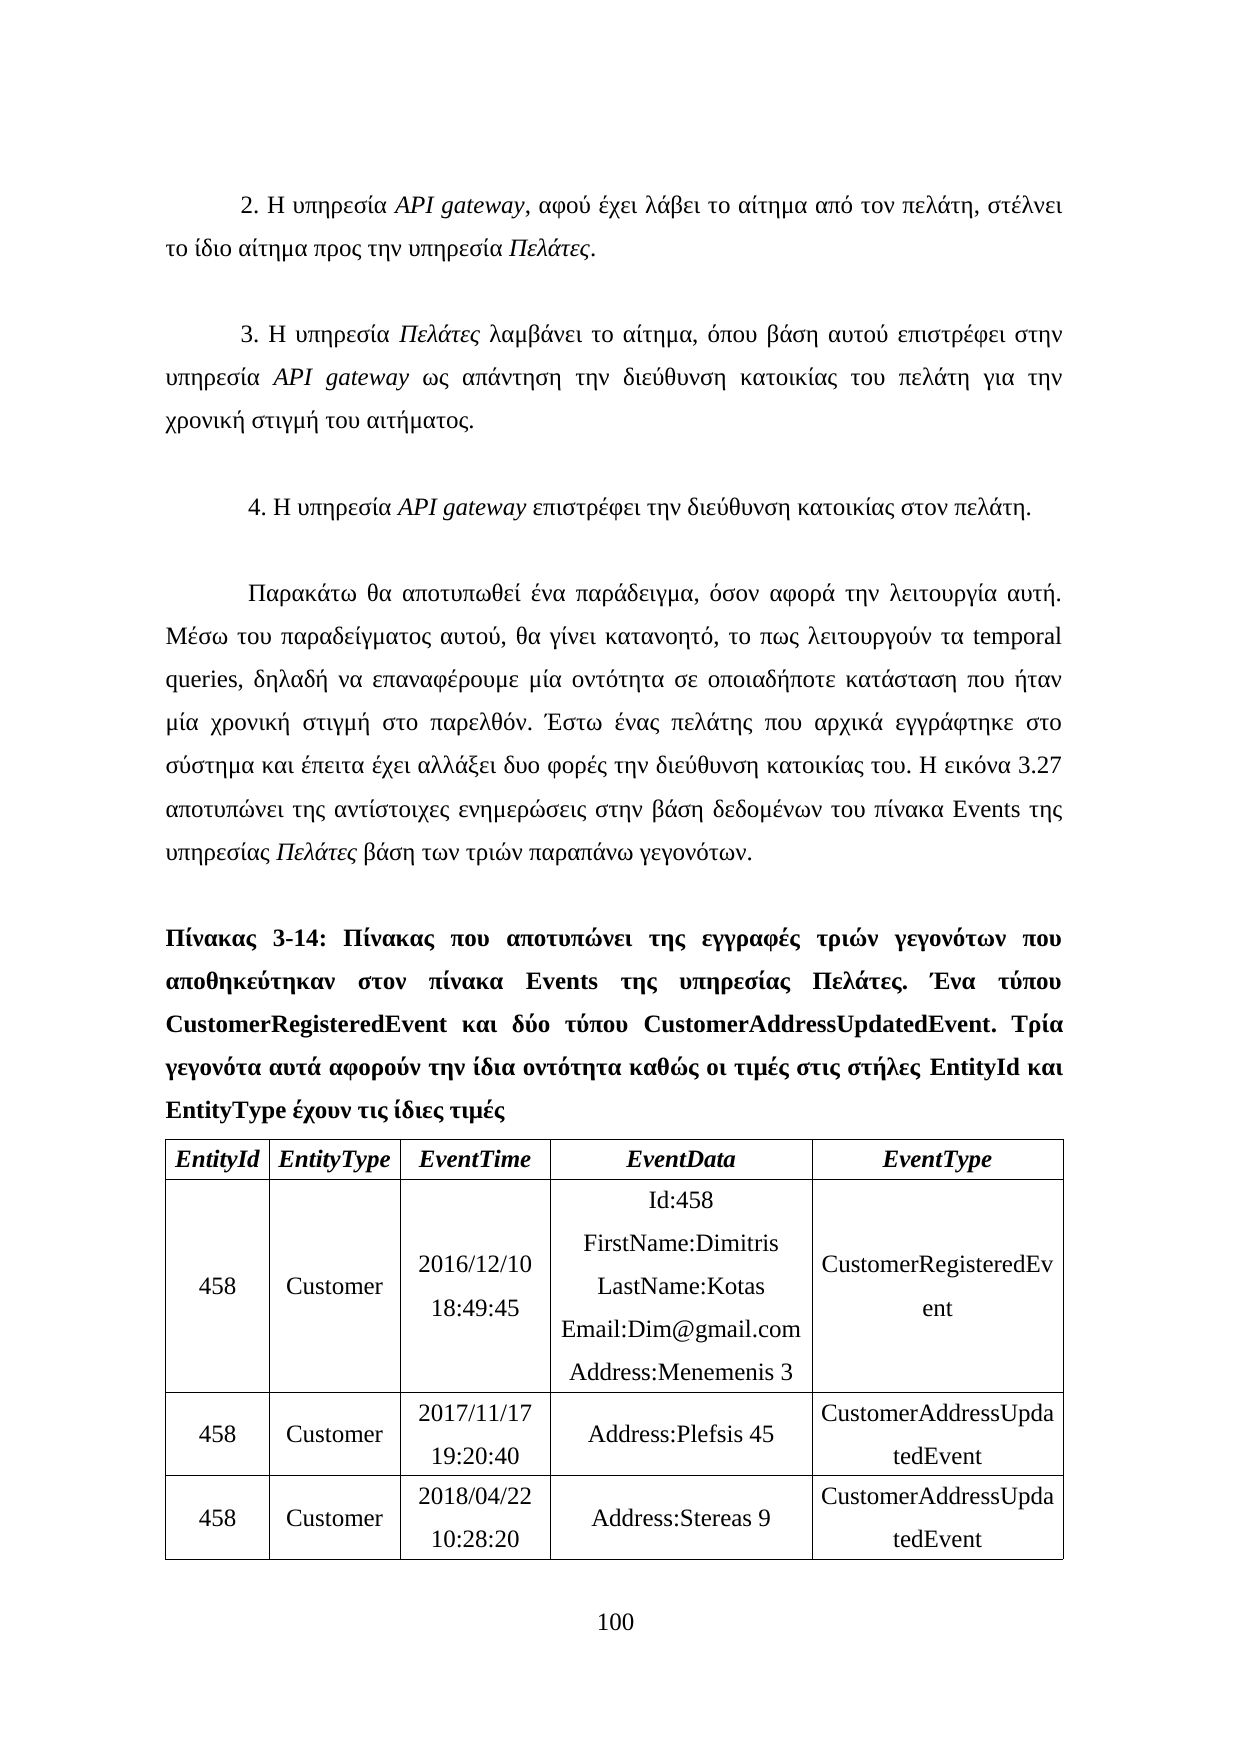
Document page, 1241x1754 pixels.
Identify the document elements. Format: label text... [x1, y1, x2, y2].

table_cell Address:Plefsis 45 [551, 1393, 812, 1475]
table_header EventTime [401, 1140, 550, 1179]
table_cell 458 [166, 1393, 269, 1475]
table_cell 2018/04/22 10:28:20 [401, 1476, 550, 1559]
table_cell Customer [270, 1393, 400, 1475]
table_header EventData [551, 1140, 812, 1179]
table_cell CustomerAddressUpdatedEvent [813, 1476, 1063, 1559]
table_cell CustomerAddressUpdatedEvent [813, 1393, 1063, 1475]
table_cell 458 [166, 1476, 269, 1559]
table_header EntityId [166, 1140, 269, 1179]
table_header EntityType [270, 1140, 400, 1179]
text 3. Η υπηρεσία Πελάτες λαμβάνει το αίτημα, όπου βάση αυτού επιστρέφει στην υπηρεσία API gateway ως απάντηση την διεύθυνση κατοικίας του πελάτη για την χρονική στιγμή του αιτήματος. [165, 319, 1063, 434]
table_cell Address:Stereas 9 [551, 1476, 812, 1559]
table_cell CustomerRegisteredEvent [813, 1180, 1063, 1392]
text 4. Η υπηρεσία API gateway επιστρέφει την διεύθυνση κατοικίας στον πελάτη. [165, 492, 1063, 521]
table_cell Customer [270, 1180, 400, 1392]
text Παρακάτω θα αποτυπωθεί ένα παράδειγμα, όσον αφορά την λειτουργία αυτή. Μέσω του παραδείγματος αυτού, θα γίνει κατανοητό, το πως λειτουργούν τα temporal queries, δηλαδή να επαναφέρουμε μία οντότητα σε οποιαδήποτε κατάσταση που ήταν μία χρονική στιγμή στο παρελθόν. Έστω ένας πελάτης που αρχικά εγγράφτηκε στο σύστημα και έπειτα έχει αλλάξει δυο φορές την διεύθυνση κατοικίας του. Η εικόνα 3.27 αποτυπώνει της αντίστοιχες ενημερώσεις στην βάση δεδομένων του πίνακα Events της υπηρεσίας Πελάτες βάση των τριών παραπάνω γεγονότων. [165, 578, 1063, 866]
table_cell 2017/11/17 19:20:40 [401, 1393, 550, 1475]
table_cell Customer [270, 1476, 400, 1559]
table_header EventType [813, 1140, 1063, 1179]
text 2. Η υπηρεσία API gateway, αφού έχει λάβει το αίτημα από τον πελάτη, στέλνει το ίδιο αίτημα προς την υπηρεσία Πελάτες. [165, 190, 1063, 262]
table_cell 458 [166, 1180, 269, 1392]
table_cell Id:458 FirstName:Dimitris LastName:Kotas Email:Dim@gmail.com Address:Menemenis 3 [551, 1180, 812, 1392]
table_cell 2016/12/10 18:49:45 [401, 1180, 550, 1392]
text Πίνακας 3-14: Πίνακας που αποτυπώνει της εγγραφές τριών γεγονότων που αποθηκεύτηκαν στον πίνακα Events της υπηρεσίας Πελάτες. Ένα τύπου CustomerRegisteredEvent και δύο τύπου CustomerAddressUpdatedEvent. Τρία γεγονότα αυτά αφορούν την ίδια οντότητα καθώς οι τιμές στις στήλες EntityId και EntityType έχουν τις ίδιες τιμές [165, 923, 1063, 1124]
